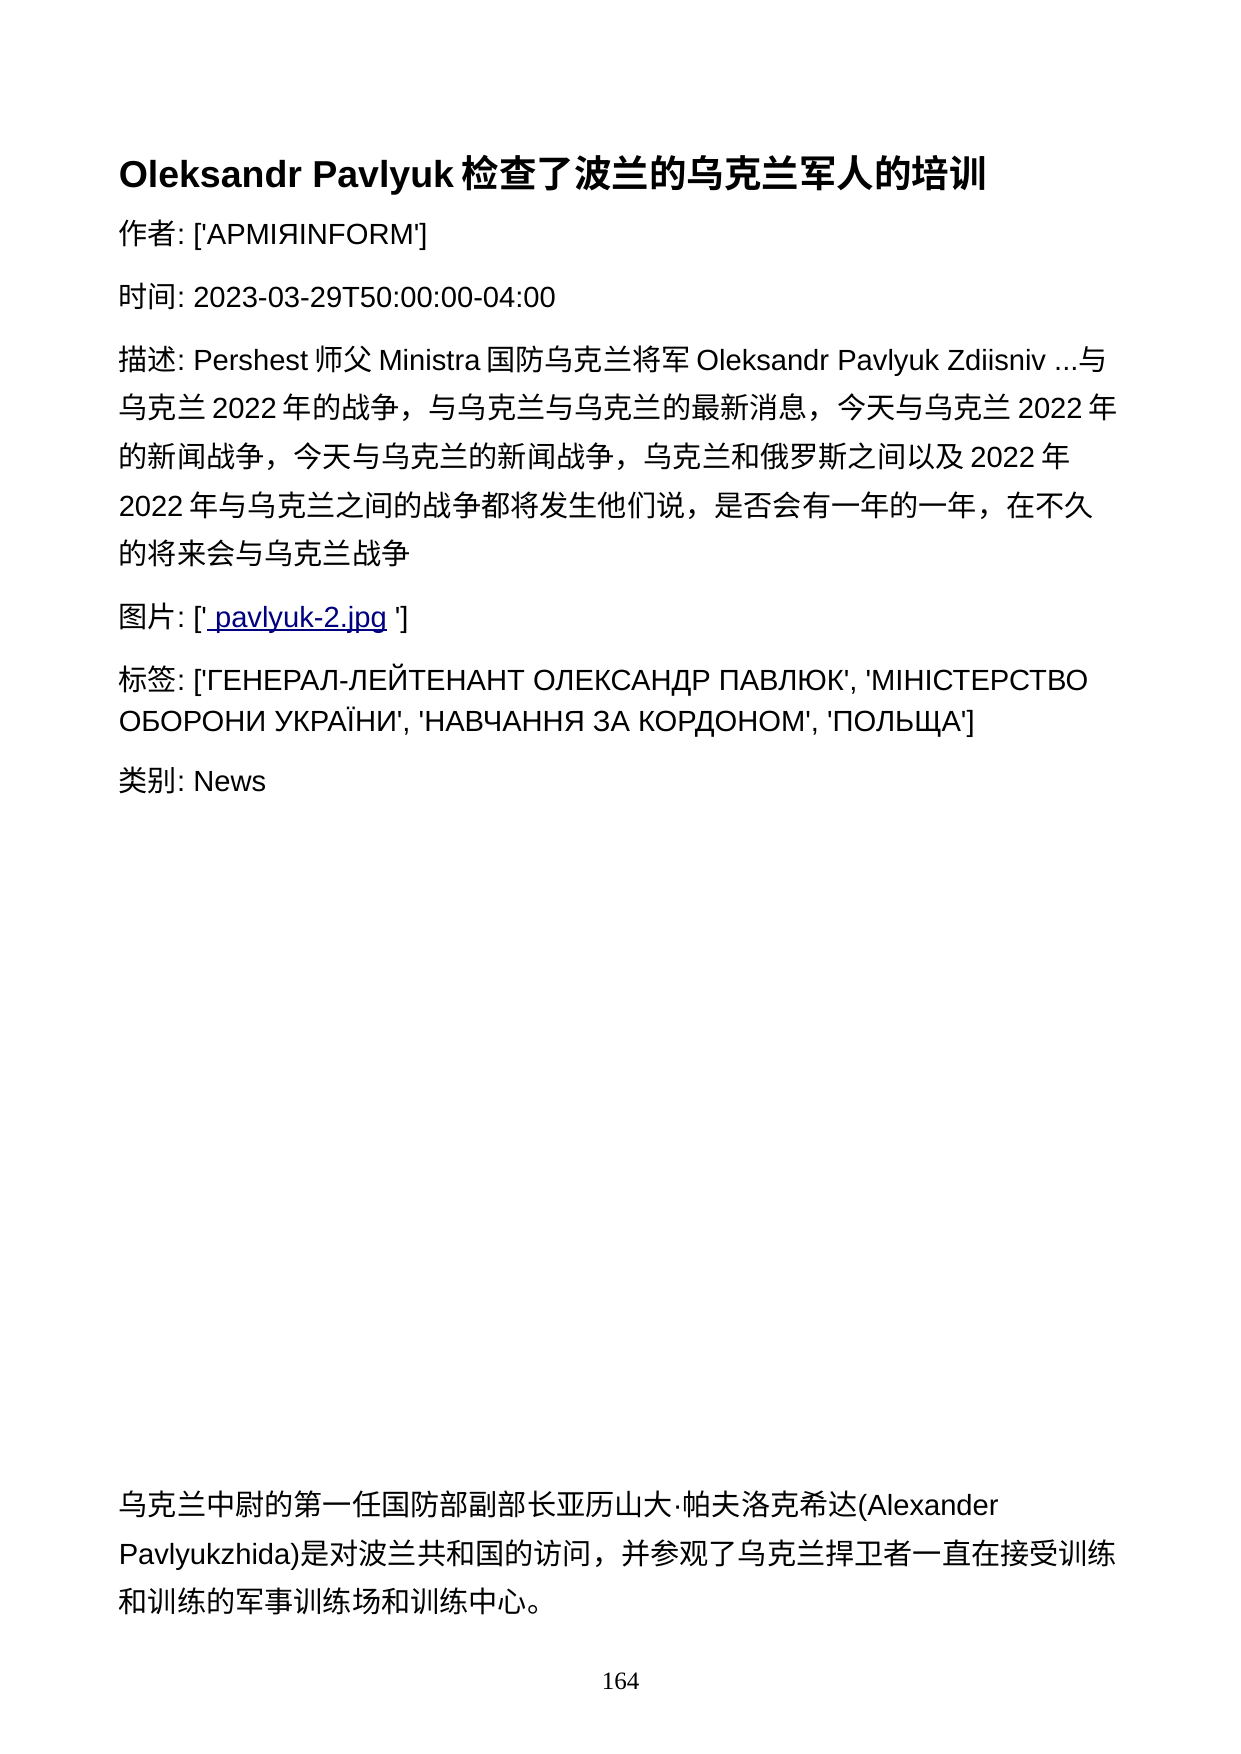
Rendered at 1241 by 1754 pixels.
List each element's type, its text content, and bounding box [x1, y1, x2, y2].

text 描述: Pershest师父Ministra国防乌克兰将军Oleksandr Pavlyuk Zdiisniv ...与乌克兰2022年的战争，与乌克兰与乌克兰的最新消息，今天与乌克兰2022年的新闻战争，今天与乌克兰的新闻战争，乌克兰和俄罗斯之间以及2022年2022年与乌克兰之间的战争都将发生他们说，是否会有一年的一年，在不久的将来会与乌克兰战争 [118, 337, 1122, 573]
text 类别: News [118, 757, 1122, 800]
text 图片: [' pavlyuk-2.jpg '] [118, 594, 1122, 636]
text 作者: ['АРМІЯINFORM'] [118, 210, 1122, 253]
subtitle Oleksandr Pavlyuk检查了波兰的乌克兰军人的培训 [118, 143, 1122, 198]
text 标签: ['ГЕНЕРАЛ-ЛЕЙТЕНАНТ ОЛЕКСАНДР ПАВЛЮК', 'МІНІСТЕРСТВО ОБОРОНИ УКРАЇНИ', 'НАВЧАННЯ ЗА КОРДОНОМ', 'ПОЛЬЩА'] [118, 657, 1122, 738]
text 时间: 2023-03-29T50:00:00-04:00 [118, 273, 1122, 316]
text 乌克兰中尉的第一任国防部副部长亚历山大·帕夫洛克希达(Alexander Pavlyukzhida)是对波兰共和国的访问，并参观了乌克兰捍卫者一直在接受训练和训练的军事训练场和训练中心。 [118, 821, 1122, 1621]
